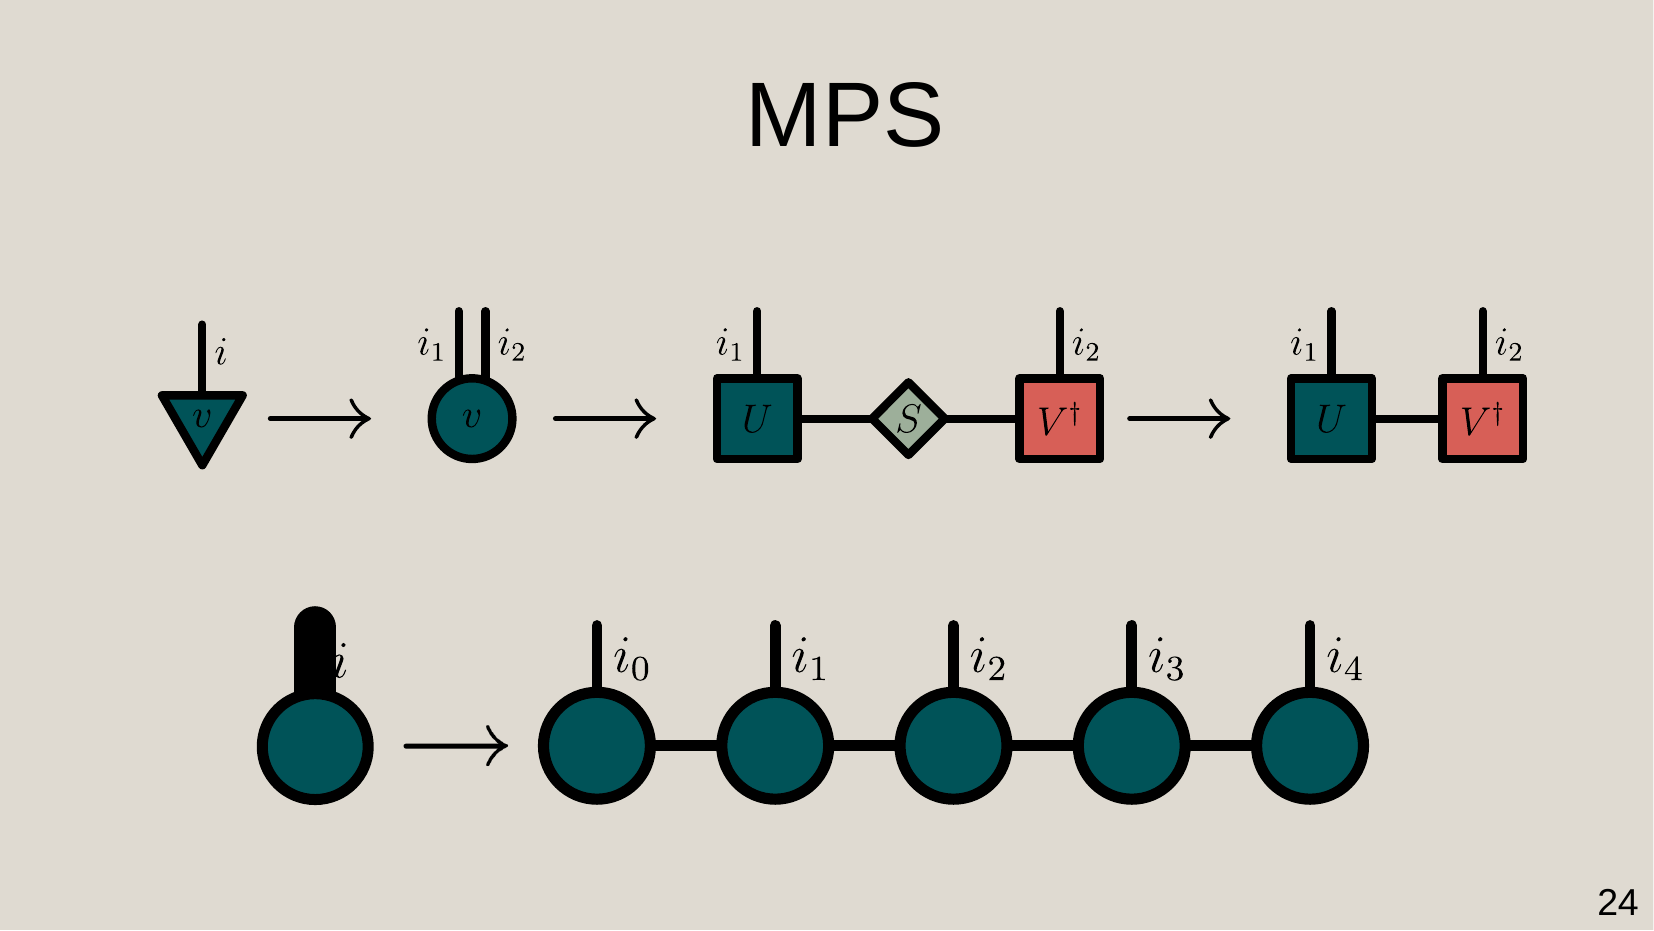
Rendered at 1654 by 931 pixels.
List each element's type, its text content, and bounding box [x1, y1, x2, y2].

text_box [1509, 873, 1654, 931]
picture [224, 573, 1405, 838]
title MPS [82, 12, 1608, 218]
picture [109, 258, 1578, 518]
